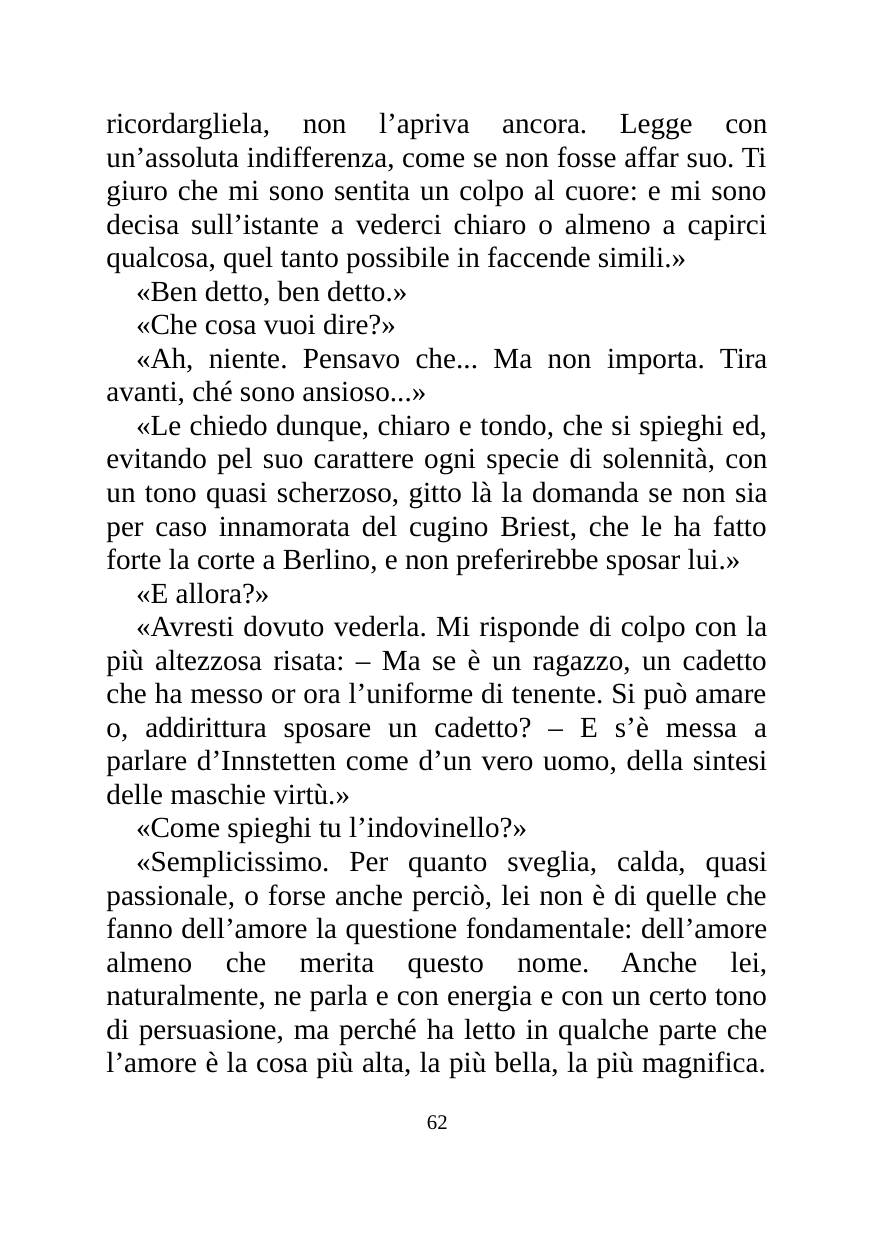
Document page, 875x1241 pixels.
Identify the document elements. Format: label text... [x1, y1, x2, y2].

text ricordargliela, non l’apriva ancora. Legge con un’assoluta indifferenza, come se non fosse affar suo. Ti giuro che mi sono sentita un colpo al cuore: e mi sono decisa sull’istante a vederci chiaro o almeno a capirci qualcosa, quel tanto possibile in faccende simili.» [106, 106, 768, 274]
text «Ben detto, ben detto.» [106, 274, 768, 307]
text «Avresti dovuto vederla. Mi risponde di colpo con la più altezzosa risata: – Ma se è un ragazzo, un cadetto che ha messo or ora l’uniforme di tenente. Si può amare o, addirittura sposare un cadetto? – E s’è messa a parlare d’Innstetten come d’un vero uomo, della sintesi delle maschie virtù.» [106, 609, 768, 811]
text «Le chiedo dunque, chiaro e tondo, che si spieghi ed, evitando pel suo carattere ogni specie di solennità, con un tono quasi scherzoso, gitto là la domanda se non sia per caso innamorata del cugino Briest, che le ha fatto forte la corte a Berlino, e non preferirebbe sposar lui.» [106, 408, 768, 576]
text «Semplicissimo. Per quanto sveglia, calda, quasi passionale, o forse anche perciò, lei non è di quelle che fanno dell’amore la questione fondamentale: dell’amore almeno che merita questo nome. Anche lei, naturalmente, ne parla e con energia e con un certo tono di persuasione, ma perché ha letto in qualche parte che l’amore è la cosa più alta, la più bella, la più magnifica. [106, 844, 768, 1079]
text «Che cosa vuoi dire?» [106, 307, 768, 341]
text «Come spieghi tu l’indovinello?» [106, 811, 768, 844]
text «E allora?» [106, 576, 768, 609]
text «Ah, niente. Pensavo che... Ma non importa. Tira avanti, ché sono ansioso...» [106, 341, 768, 408]
